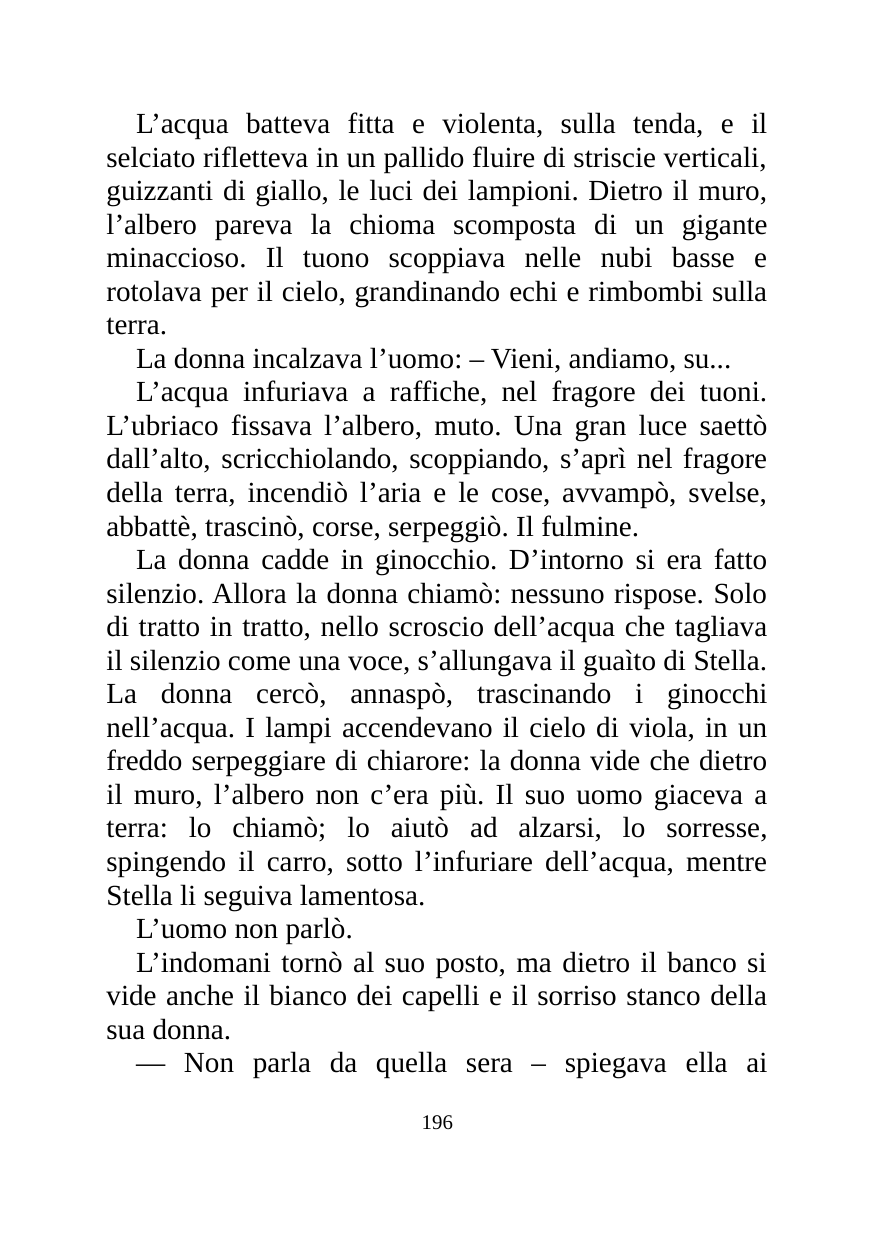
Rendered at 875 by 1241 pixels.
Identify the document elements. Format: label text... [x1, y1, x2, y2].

text La donna cadde in ginocchio. D’intorno si era fatto silenzio. Allora la donna chiamò: nessuno rispose. Solo di tratto in tratto, nello scroscio dell’acqua che tagliava il silenzio come una voce, s’allungava il guaìto di Stella. La donna cercò, annaspò, trascinando i ginocchi nell’acqua. I lampi accendevano il cielo di viola, in un freddo serpeggiare di chiarore: la donna vide che dietro il muro, l’albero non c’era più. Il suo uomo giaceva a terra: lo chiamò; lo aiutò ad alzarsi, lo sorresse, spingendo il carro, sotto l’infuriare dell’acqua, mentre Stella li seguiva lamentosa. [106, 542, 768, 911]
text La donna incalzava l’uomo: – Vieni, andiamo, su... [106, 341, 768, 374]
text L’uomo non parlò. [106, 911, 768, 945]
text L’indomani tornò al suo posto, ma dietro il banco si vide anche il bianco dei capelli e il sorriso stanco della sua donna. [106, 945, 768, 1045]
text — Non parla da quella sera – spiegava ella ai [106, 1045, 768, 1079]
text L’acqua batteva fitta e violenta, sulla tenda, e il selciato rifletteva in un pallido fluire di striscie verticali, guizzanti di giallo, le luci dei lampioni. Dietro il muro, l’albero pareva la chioma scomposta di un gigante minaccioso. Il tuono scoppiava nelle nubi basse e rotolava per il cielo, grandinando echi e rimbombi sulla terra. [106, 106, 768, 341]
text L’acqua infuriava a raffiche, nel fragore dei tuoni. L’ubriaco fissava l’albero, muto. Una gran luce saettò dall’alto, scricchiolando, scoppiando, s’aprì nel fragore della terra, incendiò l’aria e le cose, avvampò, svelse, abbattè, trascinò, corse, serpeggiò. Il fulmine. [106, 374, 768, 542]
